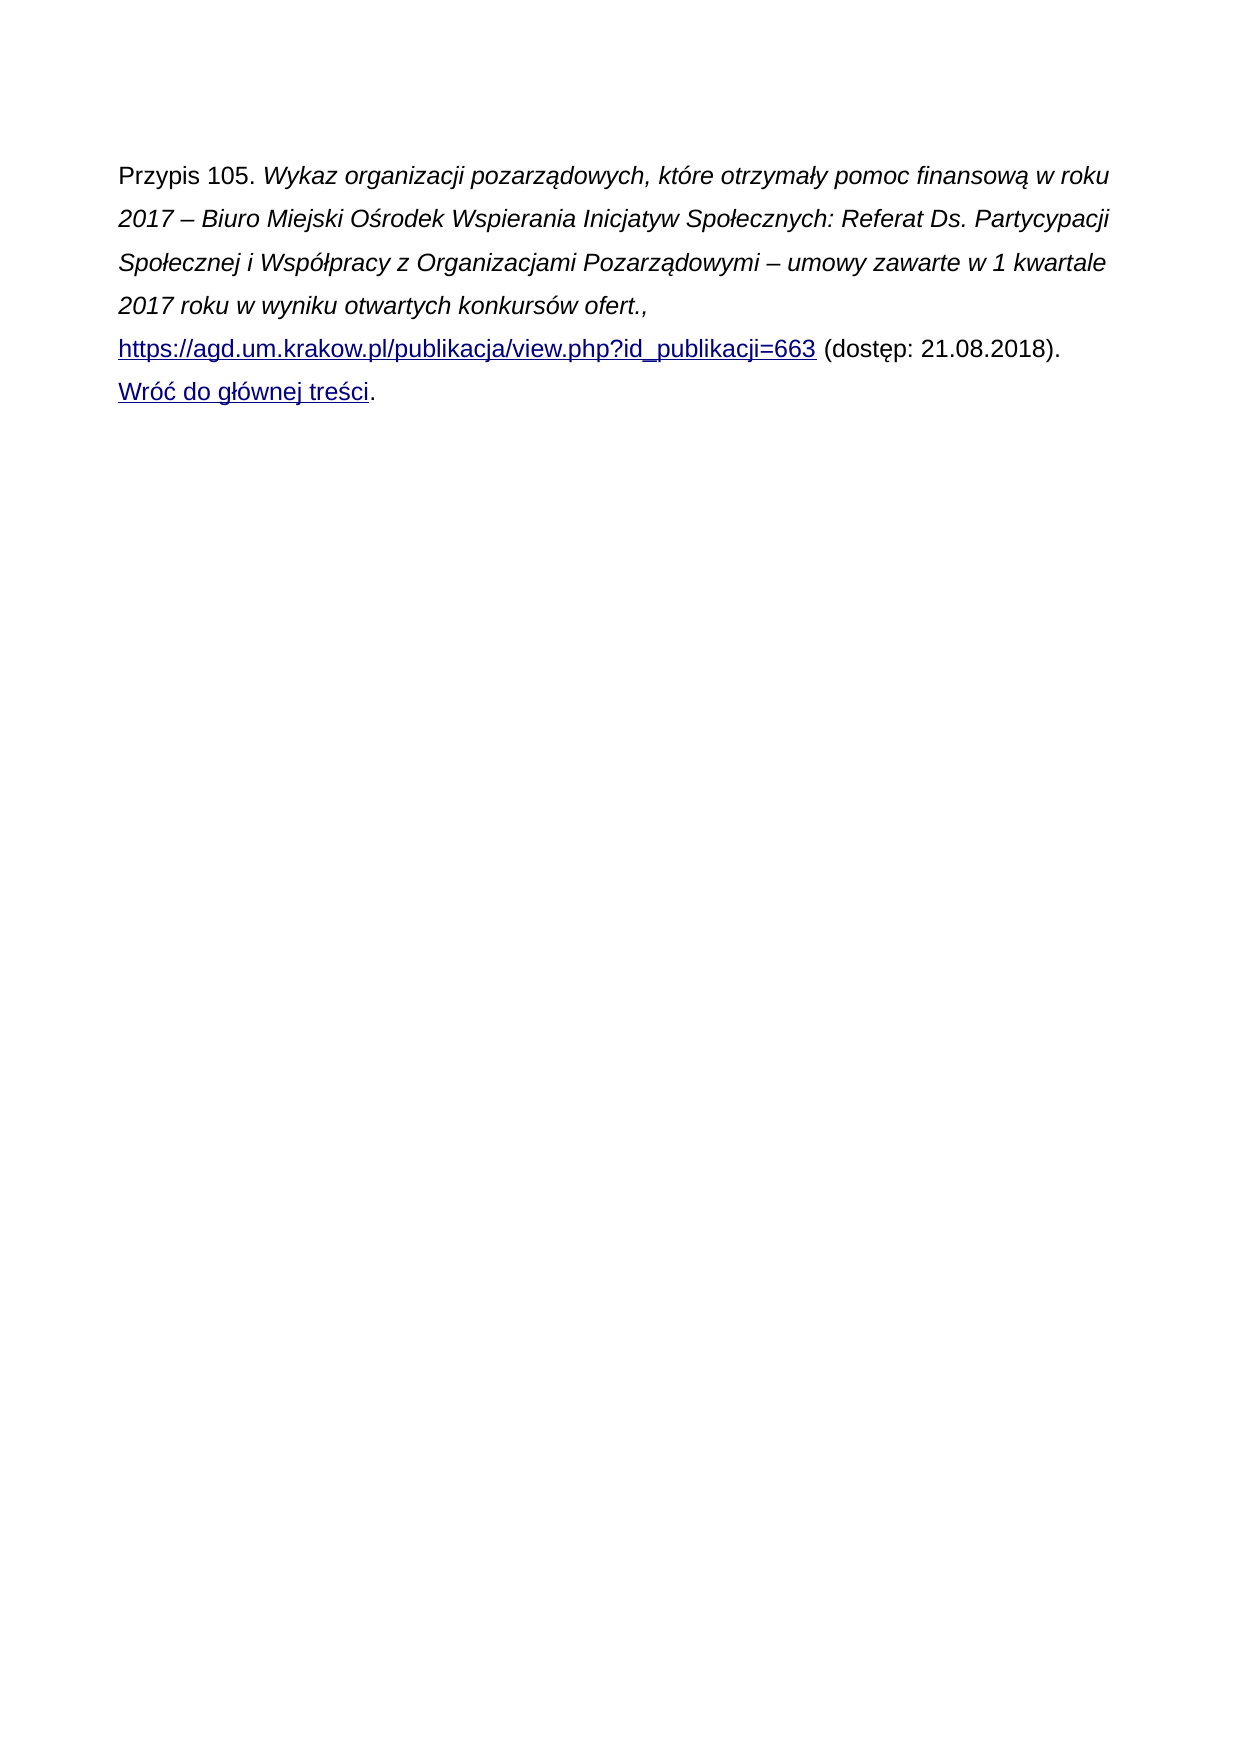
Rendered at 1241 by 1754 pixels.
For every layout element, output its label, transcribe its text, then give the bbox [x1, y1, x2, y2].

text Przypis 105. Wykaz organizacji pozarządowych, które otrzymały pomoc finansową w roku 2017 – Biuro Miejski Ośrodek Wspierania Inicjatyw Społecznych: Referat Ds. Partycypacji Społecznej i Współpracy z Organizacjami Pozarządowymi – umowy zawarte w 1 kwartale 2017 roku w wyniku otwartych konkursów ofert., https://agd.um.krakow.pl/publikacja/view.php?id_publikacji=663 (dostęp: 21.08.2018). Wróć do głównej treści. [118, 161, 1122, 406]
